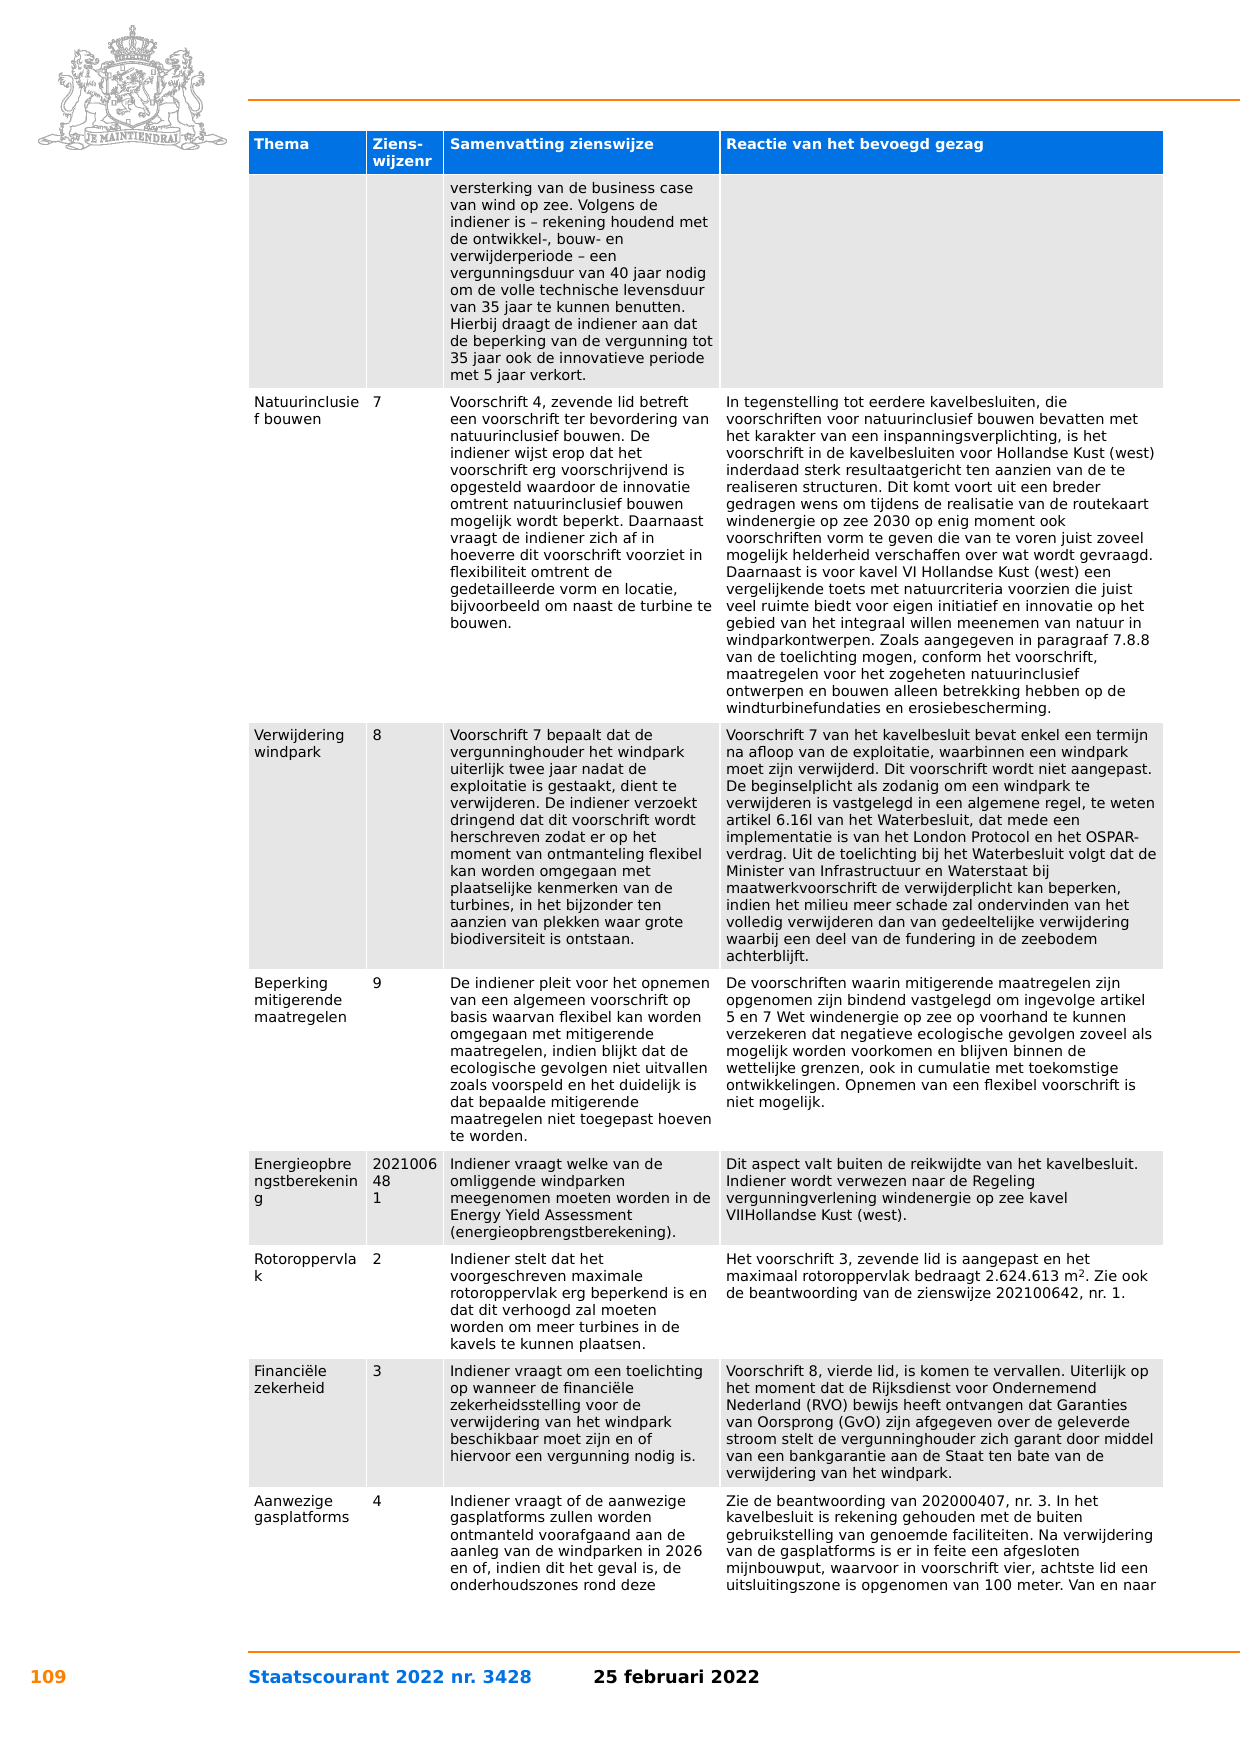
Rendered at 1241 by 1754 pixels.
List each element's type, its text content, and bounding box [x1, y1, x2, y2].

table_cell De indiener pleit voor het opnemen van een algemeen voorschrift op basis waarvan flexibel kan worden omgegaan met mitigerende maatregelen, indien blijkt dat de ecologische gevolgen niet uitvallen zoals voorspeld en het duidelijk is dat bepaalde mitigerende maatregelen niet toegepast hoeven te worden. [444, 971, 719, 1150]
table_cell Energieopbrengstberekening [249, 1151, 366, 1245]
table_header Reactie van het bevoegd gezag [721, 131, 1163, 174]
table_cell Natuurinclusief bouwen [249, 390, 366, 721]
table_cell [367, 175, 443, 388]
table_cell Voorschrift 8, vierde lid, is komen te vervallen. Uiterlijk op het moment dat de Rijksdienst voor Ondernemend Nederland (RVO) bewijs heeft ontvangen dat Garanties van Oorsprong (GvO) zijn afgegeven over de geleverde stroom stelt de vergunninghouder zich garant door middel van een bankgarantie aan de Staat ten bate van de verwijdering van het windpark. [721, 1359, 1163, 1487]
table_cell Indiener vraagt om een toelichting op wanneer de financiële zekerheidsstelling voor de verwijdering van het windpark beschikbaar moet zijn en of hiervoor een vergunning nodig is. [444, 1359, 719, 1487]
table_cell Voorschrift 4, zevende lid betreft een voorschrift ter bevordering van natuurinclusief bouwen. De indiener wijst erop dat het voorschrift erg voorschrijvend is opgesteld waardoor de innovatie omtrent natuurinclusief bouwen mogelijk wordt beperkt. Daarnaast vraagt de indiener zich af in hoeverre dit voorschrift voorziet in flexibiliteit omtrent de gedetailleerde vorm en locatie, bijvoorbeeld om naast de turbine te bouwen. [444, 390, 719, 721]
table_cell Indiener vraagt welke van de omliggende windparken meegenomen moeten worden in de Energy Yield Assessment (energieopbrengstberekening). [444, 1151, 719, 1245]
table_cell 7 [367, 390, 443, 721]
table_cell [249, 175, 366, 388]
table_cell Voorschrift 7 van het kavelbesluit bevat enkel een termijn na afloop van de exploitatie, waarbinnen een windpark moet zijn verwijderd. Dit voorschrift wordt niet aangepast. De beginselplicht als zodanig om een windpark te verwijderen is vastgelegd in een algemene regel, te weten artikel 6.16l van het Waterbesluit, dat mede een implementatie is van het London Protocol en het OSPAR-verdrag. Uit de toelichting bij het Waterbesluit volgt dat de Minister van Infrastructuur en Waterstaat bij maatwerkvoorschrift de verwijderplicht kan beperken, indien het milieu meer schade zal ondervinden van het volledig verwijderen dan van gedeeltelijke verwijdering waarbij een deel van de fundering in de zeebodem achterblijft. [721, 723, 1163, 969]
table_cell Verwijdering windpark [249, 723, 366, 969]
table_cell In tegenstelling tot eerdere kavelbesluiten, die voorschriften voor natuurinclusief bouwen bevatten met het karakter van een inspanningsverplichting, is het voorschrift in de kavelbesluiten voor Hollandse Kust (west) inderdaad sterk resultaatgericht ten aanzien van de te realiseren structuren. Dit komt voort uit een breder gedragen wens om tijdens de realisatie van de routekaart windenergie op zee 2030 op enig moment ook voorschriften vorm te geven die van te voren juist zoveel mogelijk helderheid verschaffen over wat wordt gevraagd. Daarnaast is voor kavel VI Hollandse Kust (west) een vergelijkende toets met natuurcriteria voorzien die juist veel ruimte biedt voor eigen initiatief en innovatie op het gebied van het integraal willen meenemen van natuur in windparkontwerpen. Zoals aangegeven in paragraaf 7.8.8 van de toelichting mogen, conform het voorschrift, maatregelen voor het zogeheten natuurinclusief ontwerpen en bouwen alleen betrekking hebben op de windturbinefundaties en erosiebescherming. [721, 390, 1163, 721]
table_cell Financiële zekerheid [249, 1359, 366, 1487]
table_cell Rotoroppervlak [249, 1246, 366, 1357]
table_header Thema [249, 131, 366, 174]
table_cell Dit aspect valt buiten de reikwijdte van het kavelbesluit. Indiener wordt verwezen naar de Regeling vergunningverlening windenergie op zee kavel VIIHollandse Kust (west). [721, 1151, 1163, 1245]
table_cell Aanwezige gasplatforms [249, 1488, 366, 1599]
table_cell Het voorschrift 3, zevende lid is aangepast en het maximaal rotoroppervlak bedraagt 2.624.613 m2. Zie ook de beantwoording van de zienswijze 202100642, nr. 1. [721, 1246, 1163, 1357]
table_cell 4 [367, 1488, 443, 1599]
table_header Samenvatting zienswijze [444, 131, 719, 174]
table_cell 9 [367, 971, 443, 1150]
table_cell versterking van de business case van wind op zee. Volgens de indiener is – rekening houdend met de ontwikkel-, bouw- en verwijderperiode – een vergunningsduur van 40 jaar nodig om de volle technische levensduur van 35 jaar te kunnen benutten. Hierbij draagt de indiener aan dat de beperking van de vergunning tot 35 jaar ook de innovatieve periode met 5 jaar verkort. [444, 175, 719, 388]
table_header Ziens-wijzenr [367, 131, 443, 174]
table_cell Beperking mitigerende maatregelen [249, 971, 366, 1150]
table_cell Zie de beantwoording van 202000407, nr. 3. In het kavelbesluit is rekening gehouden met de buiten gebruikstelling van genoemde faciliteiten. Na verwijdering van de gasplatforms is er in feite een afgesloten mijnbouwput, waarvoor in voorschrift vier, achtste lid een uitsluitingszone is opgenomen van 100 meter. Van en naar [721, 1488, 1163, 1599]
table_cell Indiener stelt dat het voorgeschreven maximale rotoroppervlak erg beperkend is en dat dit verhoogd zal moeten worden om meer turbines in de kavels te kunnen plaatsen. [444, 1246, 719, 1357]
table_cell Voorschrift 7 bepaalt dat de vergunninghouder het windpark uiterlijk twee jaar nadat de exploitatie is gestaakt, dient te verwijderen. De indiener verzoekt dringend dat dit voorschrift wordt herschreven zodat er op het moment van ontmanteling flexibel kan worden omgegaan met plaatselijke kenmerken van de turbines, in het bijzonder ten aanzien van plekken waar grote biodiversiteit is ontstaan. [444, 723, 719, 969]
table_cell 3 [367, 1359, 443, 1487]
table_cell [721, 175, 1163, 388]
table_cell 202100648 1 [367, 1151, 443, 1245]
table_cell Indiener vraagt of de aanwezige gasplatforms zullen worden ontmanteld voorafgaand aan de aanleg van de windparken in 2026 en of, indien dit het geval is, de onderhoudszones rond deze [444, 1488, 719, 1599]
table_cell 8 [367, 723, 443, 969]
table_cell De voorschriften waarin mitigerende maatregelen zijn opgenomen zijn bindend vastgelegd om ingevolge artikel 5 en 7 Wet windenergie op zee op voorhand te kunnen verzekeren dat negatieve ecologische gevolgen zoveel als mogelijk worden voorkomen en blijven binnen de wettelijke grenzen, ook in cumulatie met toekomstige ontwikkelingen. Opnemen van een flexibel voorschrift is niet mogelijk. [721, 971, 1163, 1150]
table_cell 2 [367, 1246, 443, 1357]
picture [38, 25, 227, 150]
